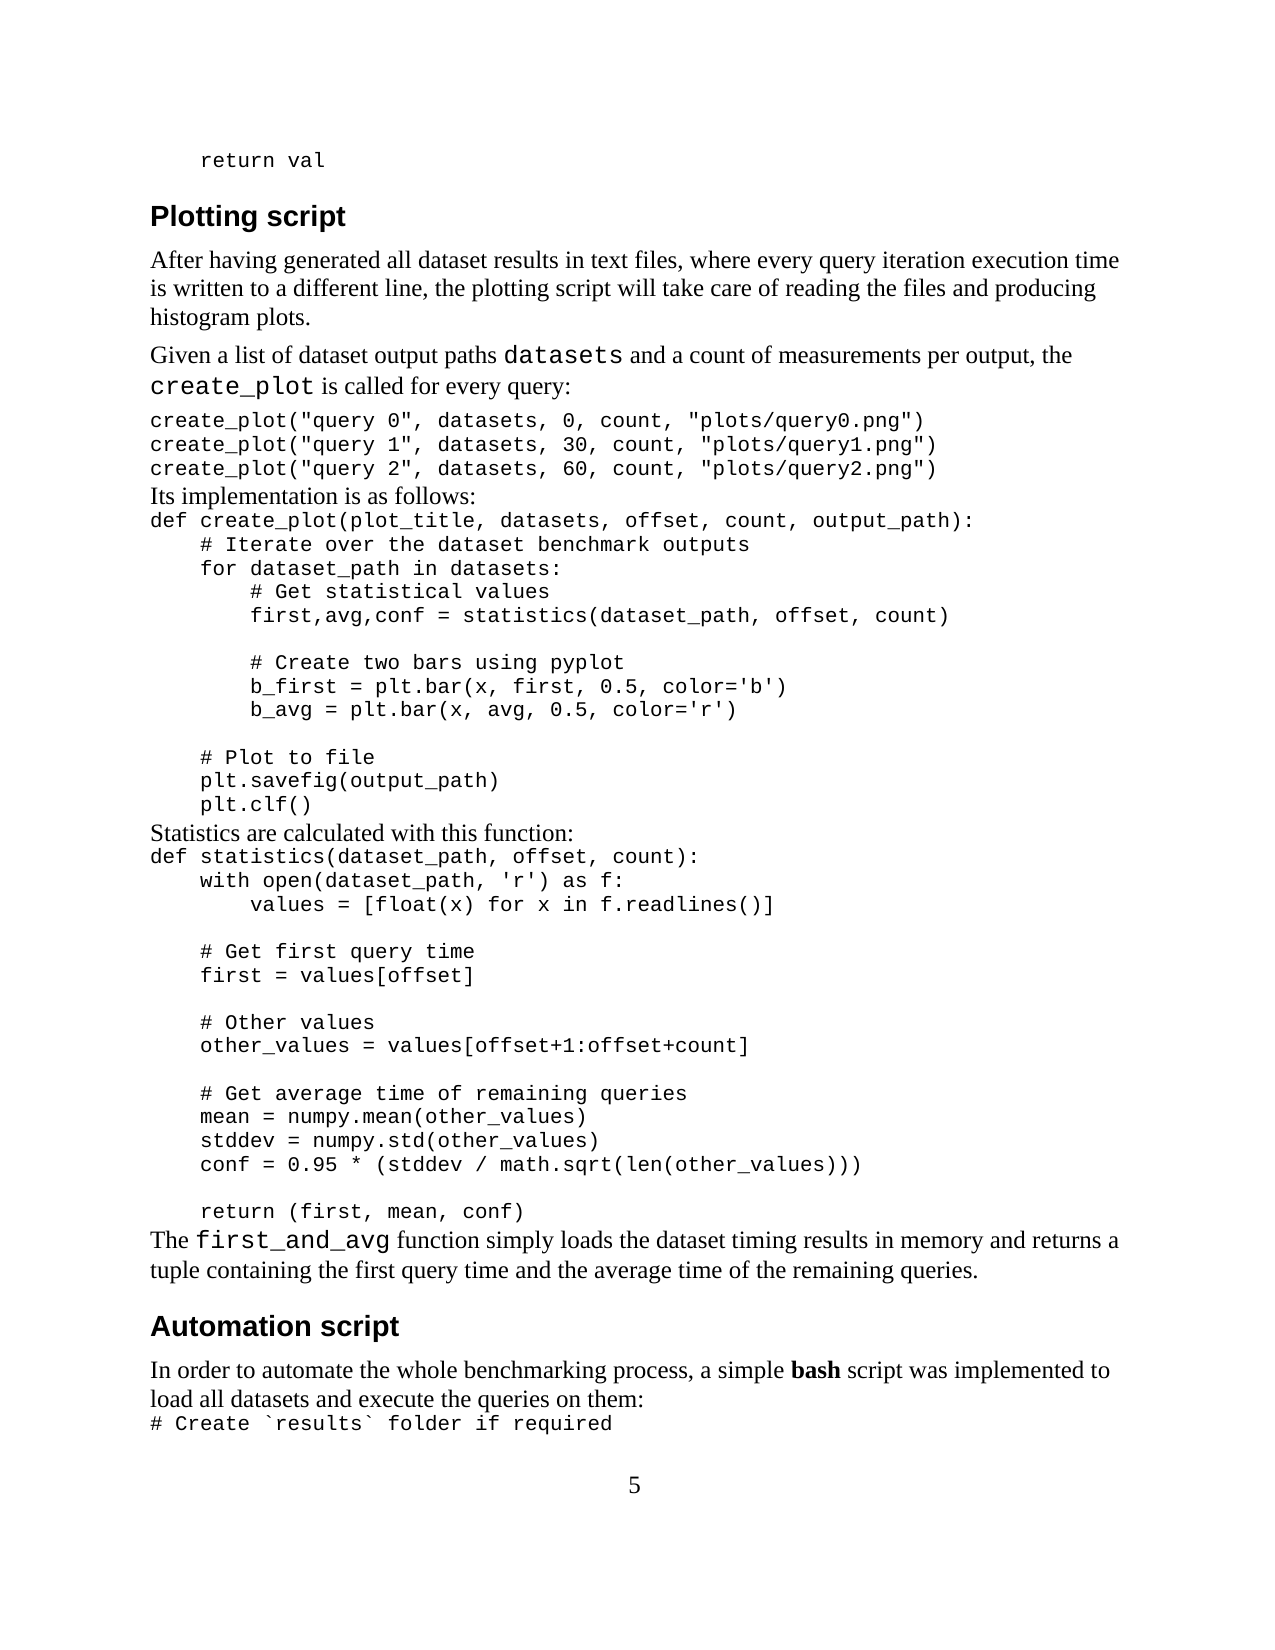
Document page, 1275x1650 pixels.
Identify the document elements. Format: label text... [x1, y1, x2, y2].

text plt.clf() [150, 794, 1125, 818]
text with open(dataset_path, 'r') as f: [150, 870, 1125, 894]
text Statistics are calculated with this function: [150, 818, 1125, 846]
text # Create `results` folder if required [150, 1413, 1125, 1436]
text # Iterate over the dataset benchmark outputs [150, 534, 1125, 557]
text # Create two bars using pyplot [150, 652, 1125, 676]
text # Get statistical values [150, 581, 1125, 605]
text stddev = numpy.std(other_values) [150, 1130, 1125, 1154]
text create_plot("query 1", datasets, 30, count, "plots/query1.png") [150, 434, 1125, 458]
text After having generated all dataset results in text files, where every query iteration execution time is written to a different line, the plotting script will take care of reading the files and producing histogram plots. [150, 245, 1125, 331]
text return val [150, 150, 1125, 174]
text # Get first query time [150, 941, 1125, 964]
text # Get average time of remaining queries [150, 1083, 1125, 1106]
text b_first = plt.bar(x, first, 0.5, color='b') [150, 676, 1125, 699]
text first = values[offset] [150, 964, 1125, 988]
text values = [float(x) for x in f.readlines()] [150, 894, 1125, 917]
text for dataset_path in datasets: [150, 557, 1125, 581]
text b_avg = plt.bar(x, avg, 0.5, color='r') [150, 699, 1125, 723]
text # Plot to file [150, 747, 1125, 770]
text plt.savefig(output_path) [150, 770, 1125, 794]
text Its implementation is as follows: [150, 481, 1125, 510]
subtitle Plotting script [150, 199, 1125, 232]
text # Other values [150, 1012, 1125, 1036]
text create_plot("query 0", datasets, 0, count, "plots/query0.png") [150, 411, 1125, 434]
text create_plot("query 2", datasets, 60, count, "plots/query2.png") [150, 458, 1125, 481]
text The first_and_avg function simply loads the dataset timing results in memory and returns a tuple containing the first query time and the average time of the remaining queries. [150, 1225, 1125, 1284]
text Given a list of dataset output paths datasets and a count of measurements per output, the create_plot is called for every query: [150, 340, 1125, 402]
text In order to automate the whole benchmarking process, a simple bash script was implemented to load all datasets and execute the queries on them: [150, 1355, 1125, 1413]
subtitle Automation script [150, 1309, 1125, 1343]
text mean = numpy.mean(other_values) [150, 1106, 1125, 1130]
text def statistics(dataset_path, offset, count): [150, 846, 1125, 870]
text return (first, mean, conf) [150, 1201, 1125, 1225]
text other_values = values[offset+1:offset+count] [150, 1036, 1125, 1059]
text def create_plot(plot_title, datasets, offset, count, output_path): [150, 510, 1125, 534]
text conf = 0.95 * (stddev / math.sqrt(len(other_values))) [150, 1154, 1125, 1177]
text first,avg,conf = statistics(dataset_path, offset, count) [150, 605, 1125, 628]
